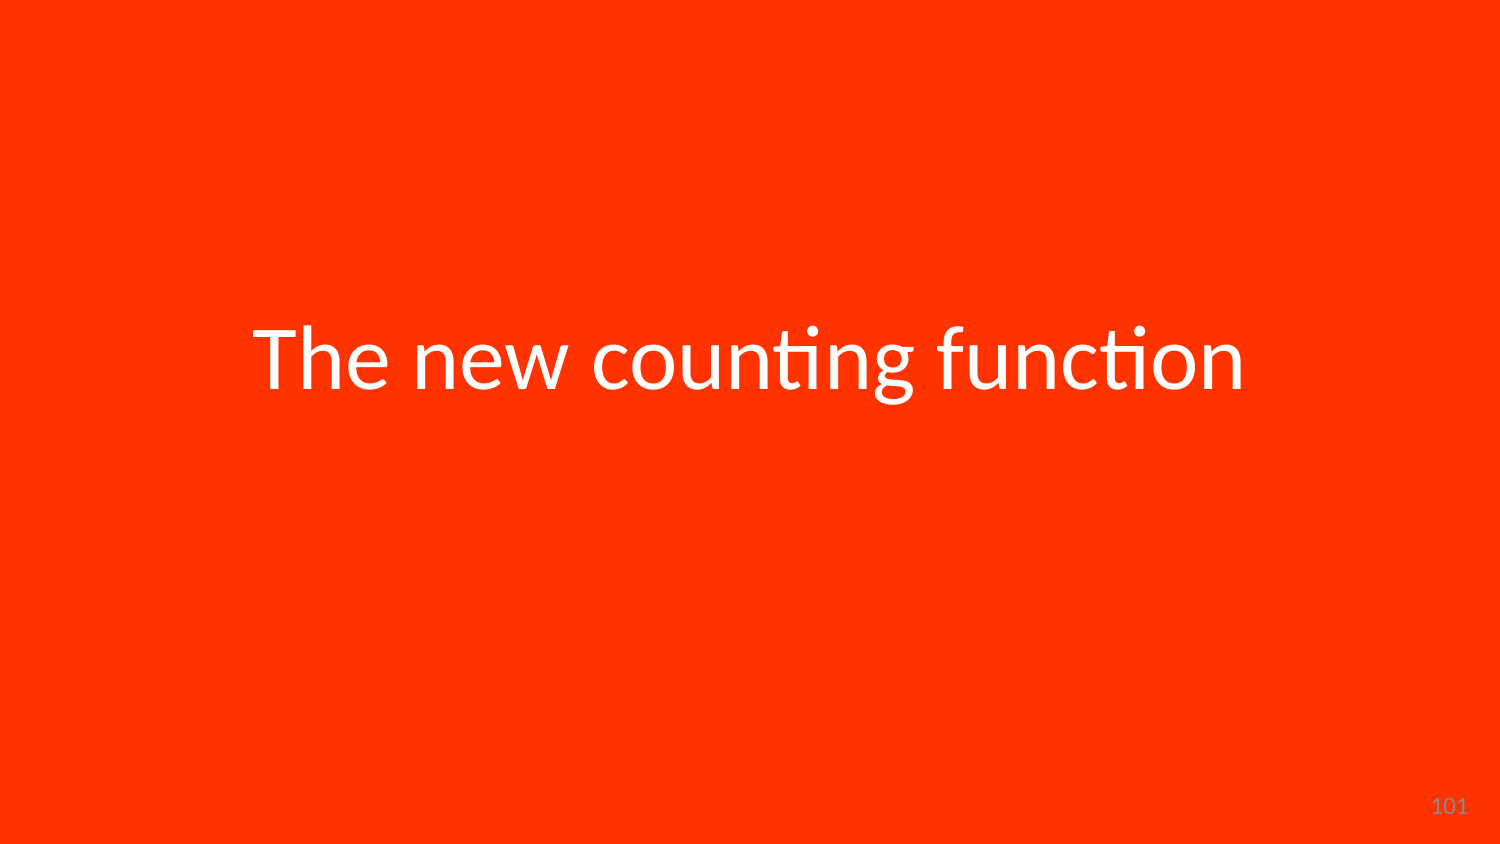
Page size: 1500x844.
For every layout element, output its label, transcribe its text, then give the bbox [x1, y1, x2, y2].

title The new counting function [112, 262, 1388, 443]
text_box 101 [1415, 782, 1500, 828]
